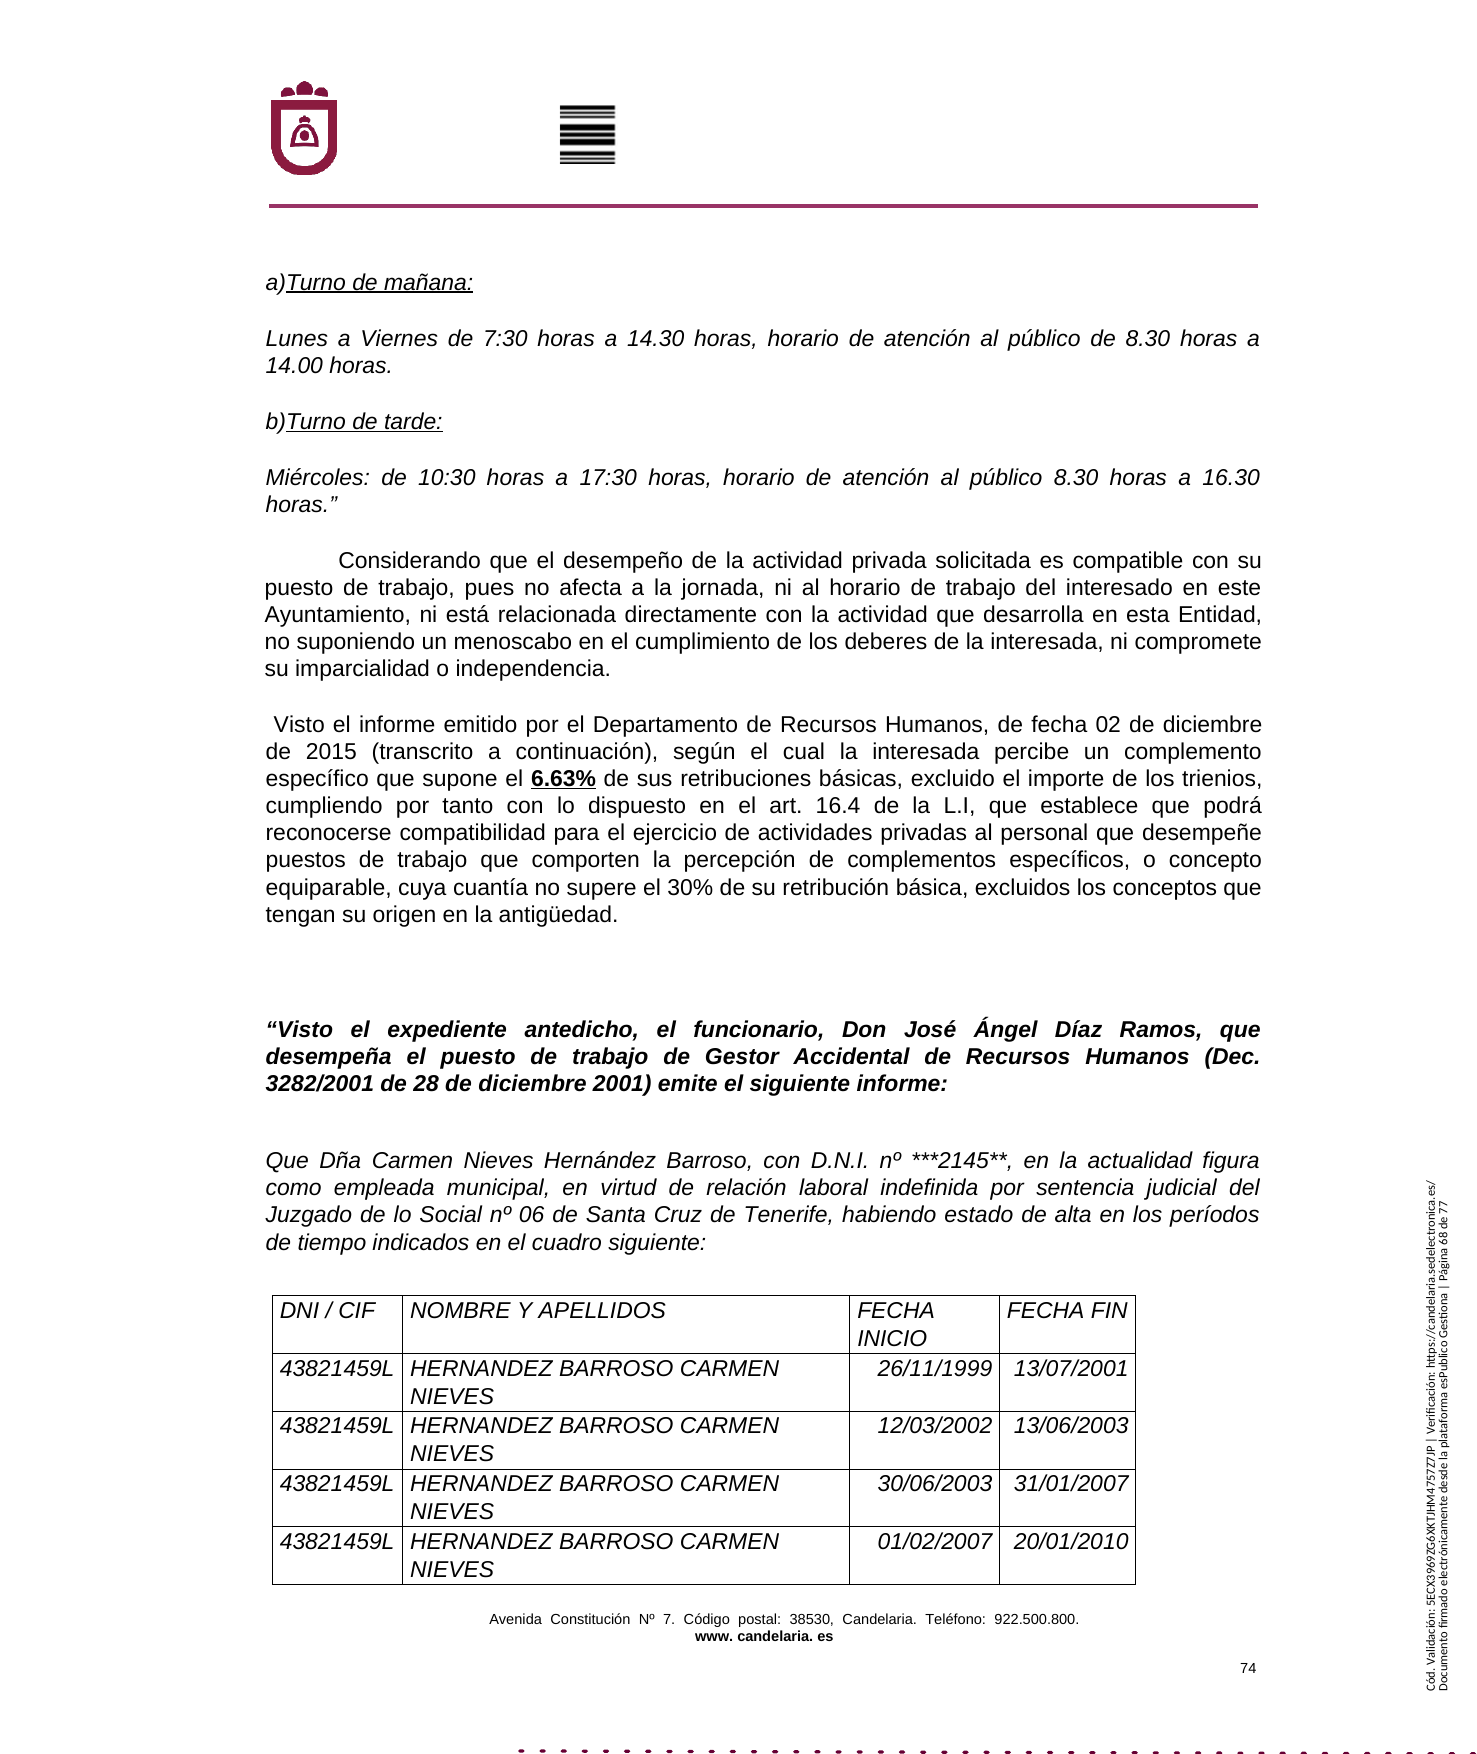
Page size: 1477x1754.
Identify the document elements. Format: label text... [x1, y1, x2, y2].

table_header DNI / CIF [273, 1296, 402, 1353]
text Lunes a Viernes de 7:30 horas a 14.30 horas, horario de atención al público de 8.30 horas a 14.00 horas. [265, 325, 1263, 378]
table_header NOMBRE Y APELLIDOS [403, 1296, 849, 1353]
text “Visto el expediente antedicho, el funcionario, Don José Ángel Díaz Ramos, que desempeña el puesto de trabajo de Gestor Accidental de Recursos Humanos (Dec. 3282/2001 de 28 de diciembre 2001) emite el siguiente informe: [265, 1016, 1264, 1096]
table_header FECHA INICIO [850, 1296, 999, 1353]
table_cell HERNANDEZ BARROSO CARMEN NIEVES [403, 1354, 849, 1411]
table_cell HERNANDEZ BARROSO CARMEN NIEVES [403, 1470, 849, 1526]
table_header FECHA FIN [1000, 1296, 1135, 1353]
table_cell 43821459L [273, 1354, 402, 1411]
text Miércoles: de 10:30 horas a 17:30 horas, horario de atención al público 8.30 horas a 16.30 horas.” [265, 464, 1263, 517]
table_cell 30/06/2003 [850, 1470, 999, 1526]
table_cell 43821459L [273, 1527, 402, 1584]
text Que Dña Carmen Nieves Hernández Barroso, con D.N.I. nº ***2145**, en la actualidad figura como empleada municipal, en virtud de relación laboral indefinida por sentencia judicial del Juzgado de lo Social nº 06 de Santa Cruz de Tenerife, habiendo estado de alta en los períodos de tiempo indicados en el cuadro siguiente: [265, 1147, 1263, 1255]
table_cell 12/03/2002 [850, 1412, 999, 1468]
table_cell 31/01/2007 [1000, 1470, 1135, 1526]
table_cell 43821459L [273, 1470, 402, 1526]
table_cell 13/06/2003 [1000, 1412, 1135, 1468]
text Visto el informe emitido por el Departamento de Recursos Humanos, de fecha 02 de diciembre de 2015 (transcrito a continuación), según el cual la interesada percibe un complemento específico que supone el 6.63% de sus retribuciones básicas, excluido el importe de los trienios, cumpliendo por tanto con lo dispuesto en el art. 16.4 de la L.I, que establece que podrá reconocerse compatibilidad para el ejercicio de actividades privadas al personal que desempeñe puestos de trabajo que comporten la percepción de complementos específicos, o concepto equiparable, cuya cuantía no supere el 30% de su retribución básica, excluidos los conceptos que tengan su origen en la antigüedad. [265, 711, 1263, 927]
table_cell 26/11/1999 [850, 1354, 999, 1411]
table_cell HERNANDEZ BARROSO CARMEN NIEVES [403, 1527, 849, 1584]
table_cell 01/02/2007 [850, 1527, 999, 1584]
text b)Turno de tarde: [265, 408, 1371, 434]
table_cell 43821459L [273, 1412, 402, 1468]
text Considerando que el desempeño de la actividad privada solicitada es compatible con su puesto de trabajo, pues no afecta a la jornada, ni al horario de trabajo del interesado en este Ayuntamiento, ni está relacionada directamente con la actividad que desarrolla en esta Entidad, no suponiendo un menoscabo en el cumplimiento de los deberes de la interesada, ni compromete su imparcialidad o independencia. [264, 547, 1263, 682]
table_cell 20/01/2010 [1000, 1527, 1135, 1584]
text a)Turno de mañana: [265, 269, 1371, 295]
table_cell HERNANDEZ BARROSO CARMEN NIEVES [403, 1412, 849, 1468]
table_cell 13/07/2001 [1000, 1354, 1135, 1411]
